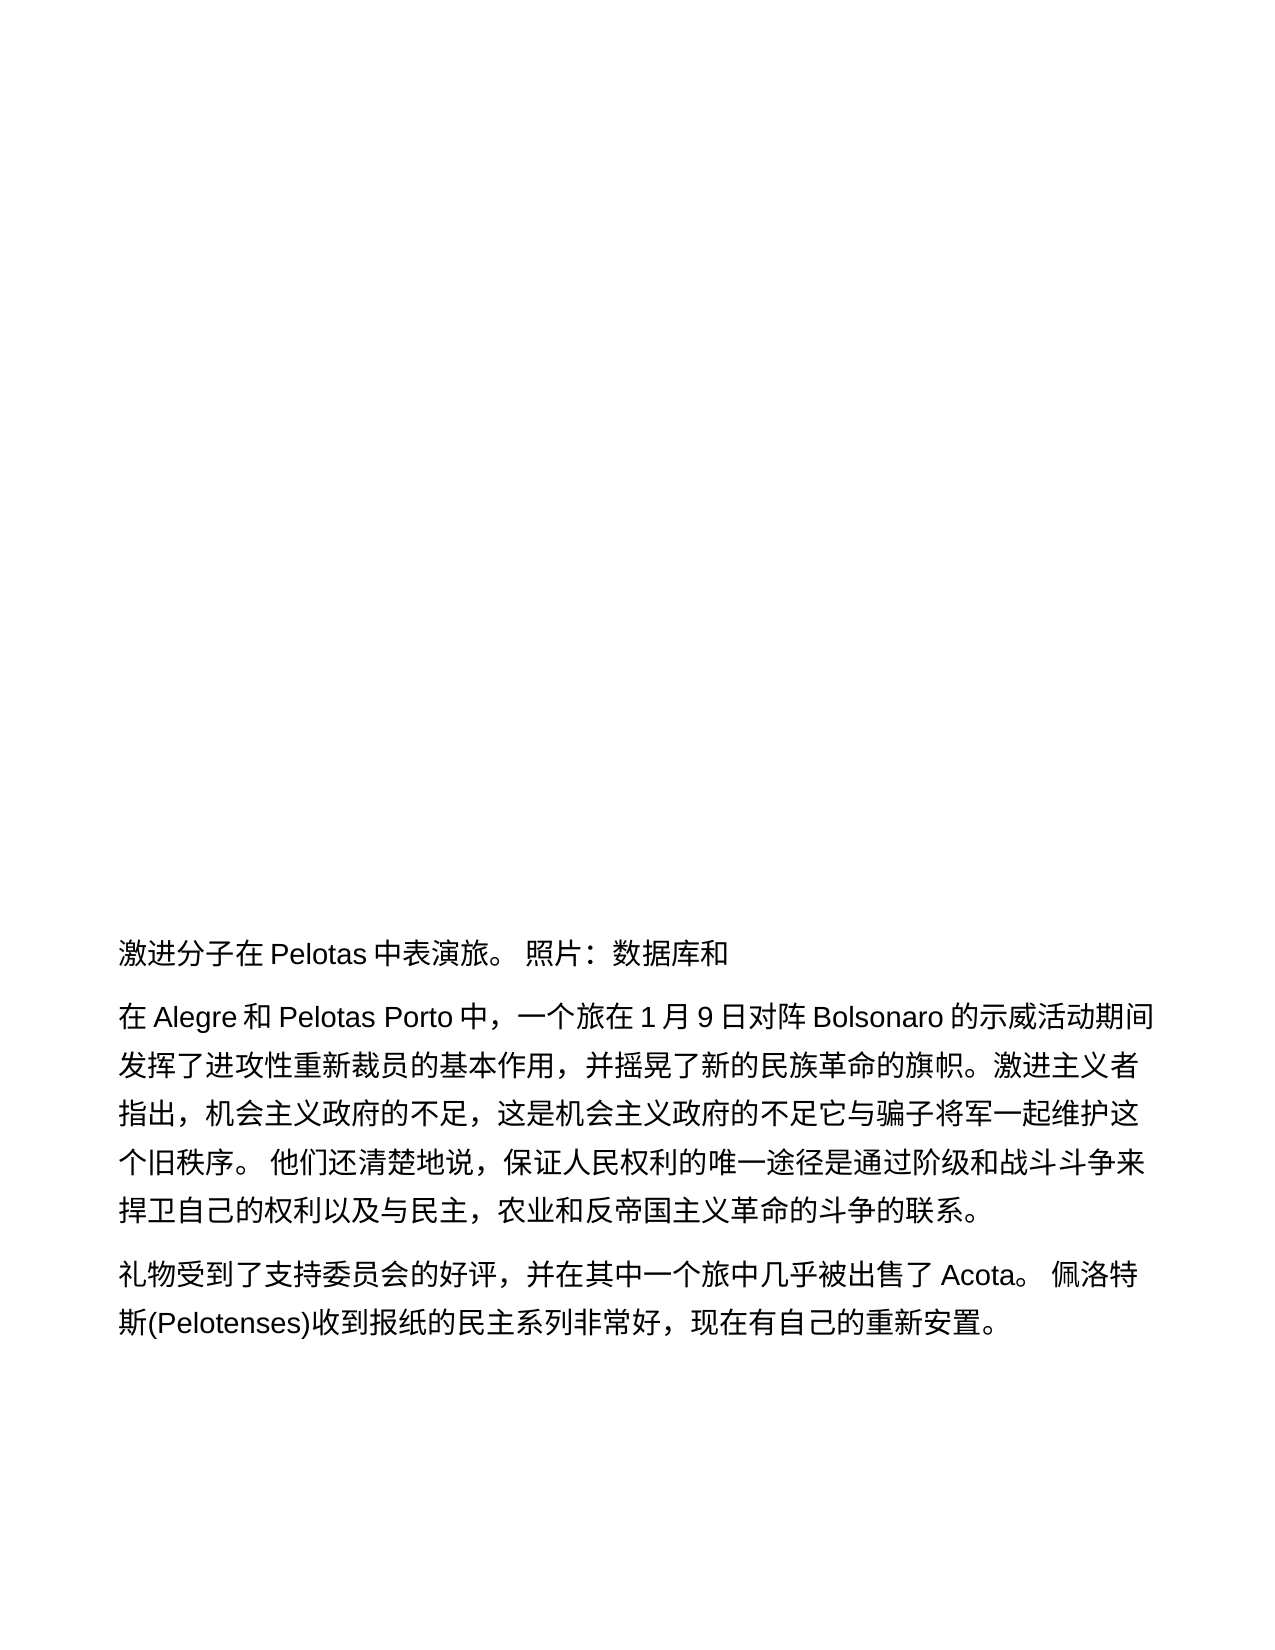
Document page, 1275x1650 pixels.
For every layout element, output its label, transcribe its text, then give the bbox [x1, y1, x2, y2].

text 在Alegre和Pelotas Porto中，一个旅在1月9日对阵Bolsonaro的示威活动期间发挥了进攻性重新裁员的基本作用，并摇晃了新的民族革命的旗帜。激进主义者指出，机会主义政府的不足，这是机会主义政府的不足它与骗子将军一起维护这个旧秩序。 他们还清楚地说，保证人民权利的唯一途径是通过阶级和战斗斗争来捍卫自己的权利以及与民主，农业和反帝国主义革命的斗争的联系。 [118, 994, 1157, 1230]
text 礼物受到了支持委员会的好评，并在其中一个旅中几乎被出售了Acota。 佩洛特斯(Pelotenses)收到报纸的民主系列非常好，现在有自己的重新安置。 [118, 1251, 1157, 1342]
text 激进分子在Pelotas中表演旅。 照片：数据库和 [118, 118, 1157, 973]
